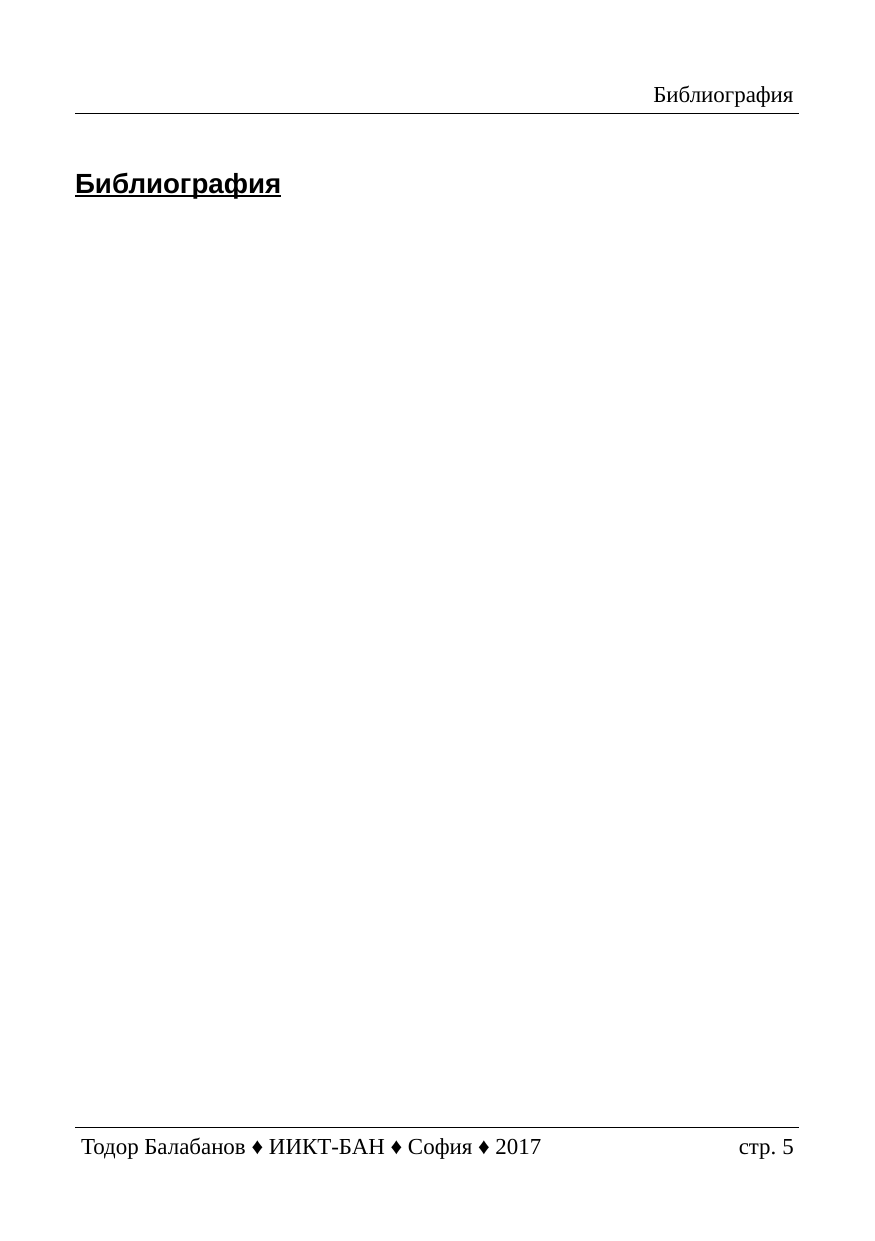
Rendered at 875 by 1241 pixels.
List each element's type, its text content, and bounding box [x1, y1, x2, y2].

subtitle Библиография [75, 167, 799, 199]
